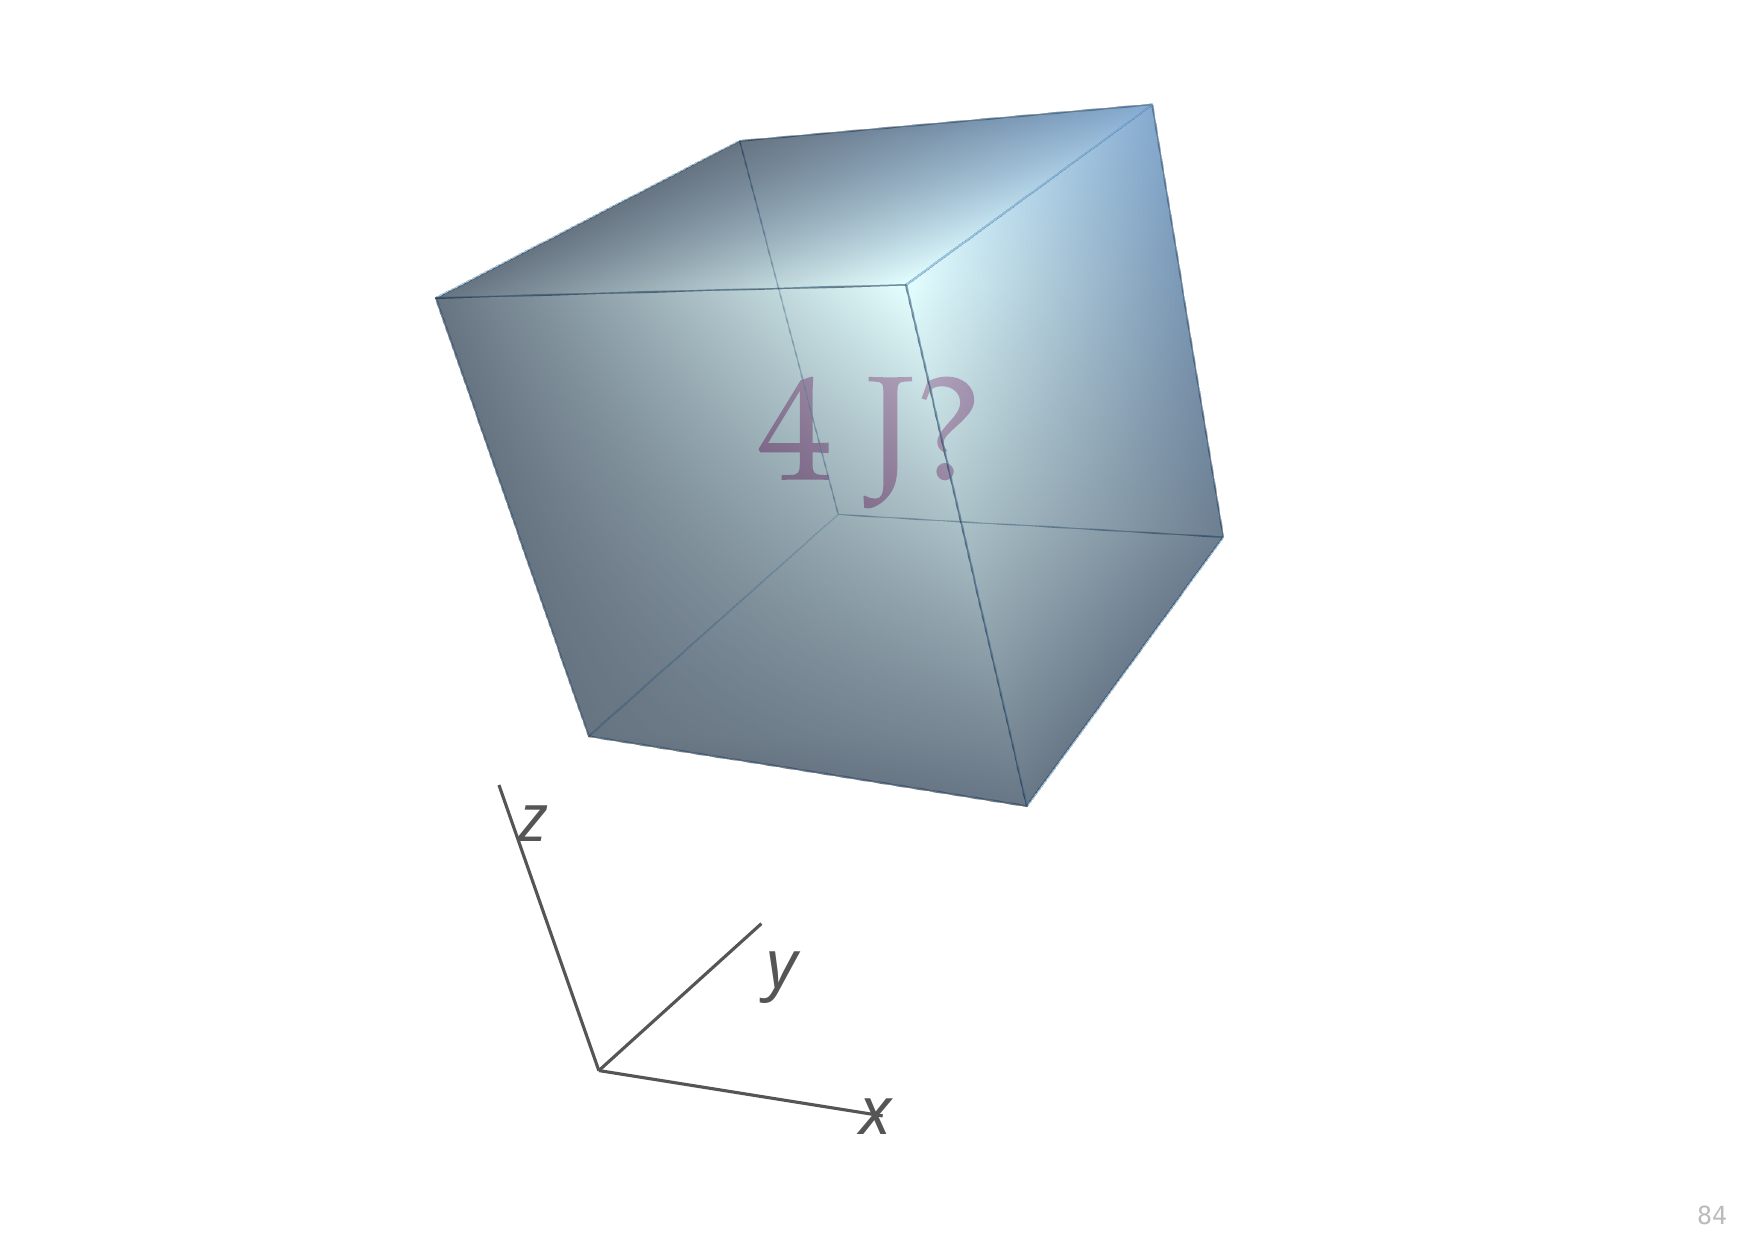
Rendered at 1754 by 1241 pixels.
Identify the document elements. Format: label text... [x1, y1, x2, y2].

text_box x [844, 1047, 886, 1136]
text_box z [503, 753, 543, 843]
text_box y [751, 899, 793, 988]
